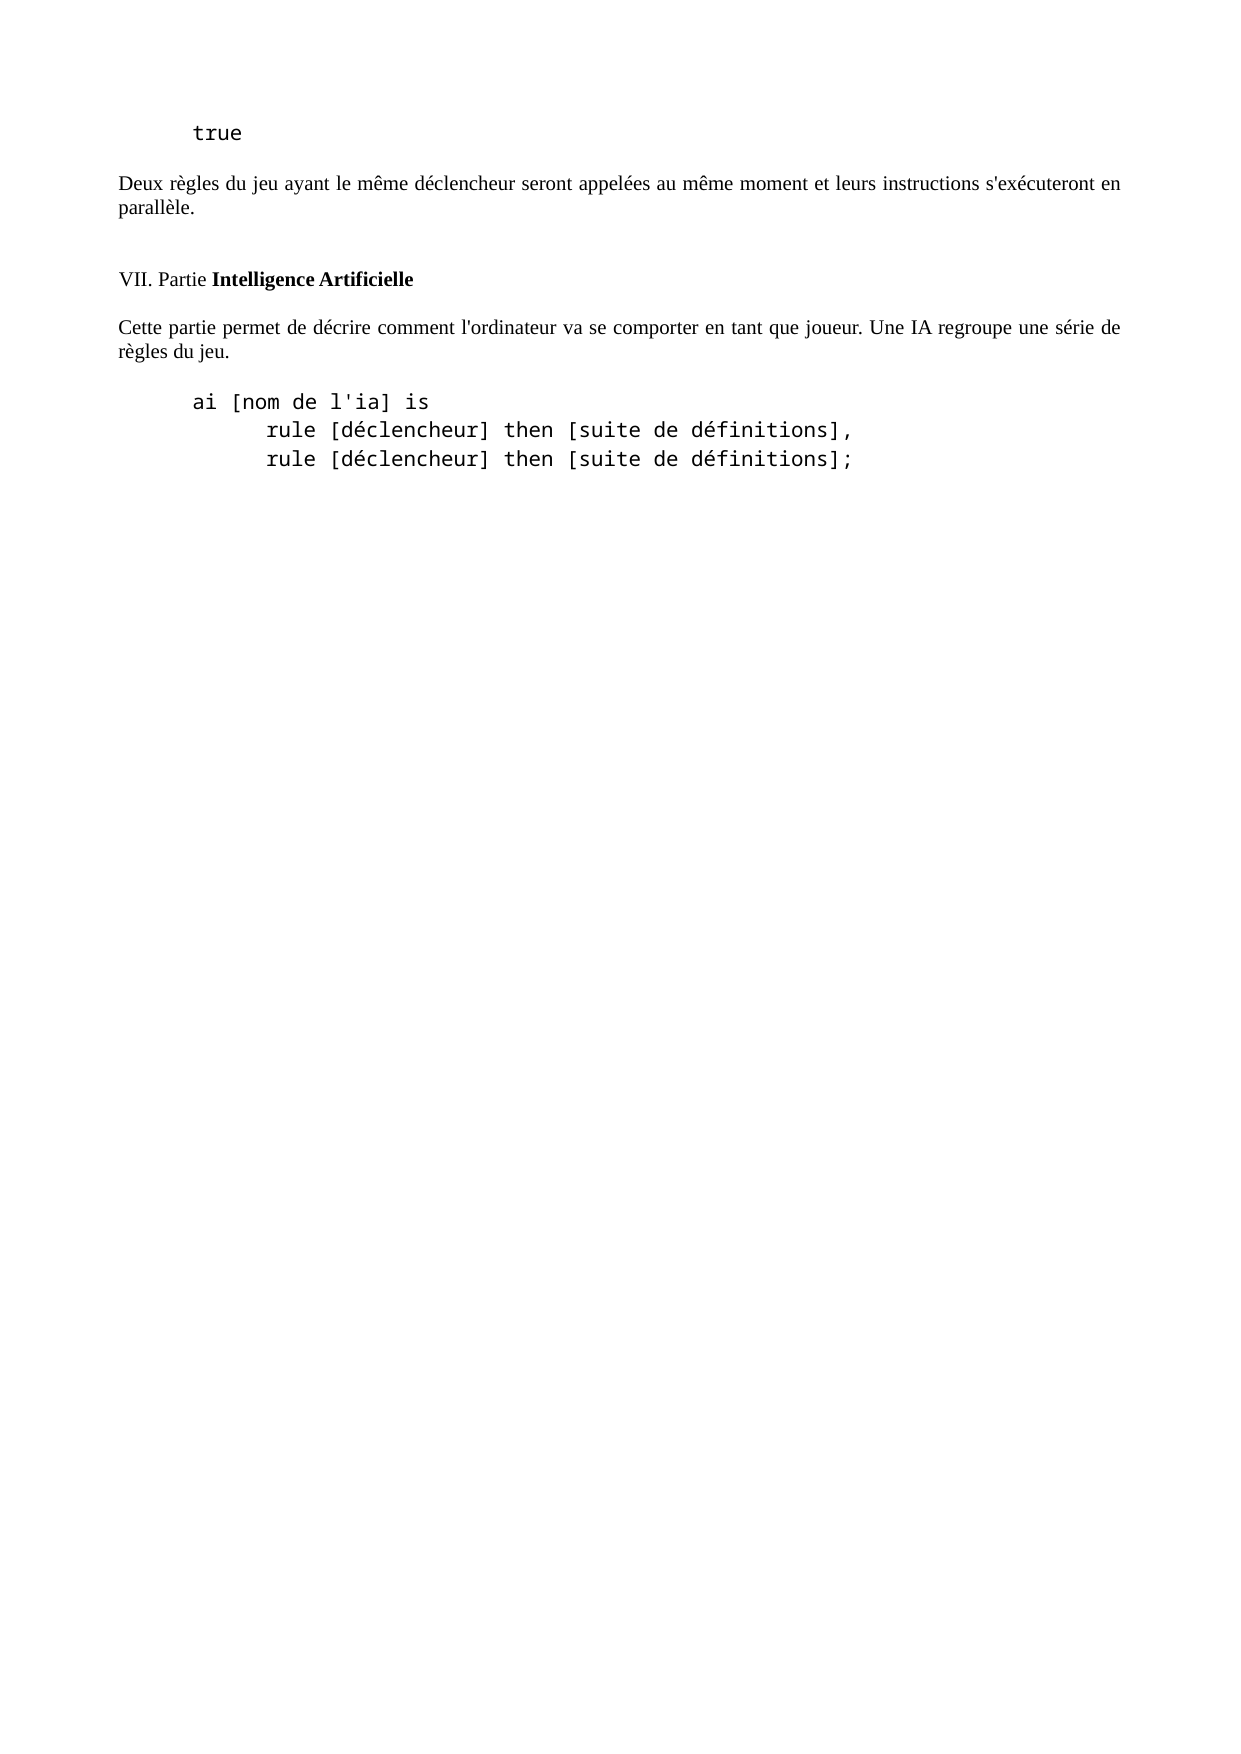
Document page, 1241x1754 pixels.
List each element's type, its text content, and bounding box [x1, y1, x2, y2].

text VII. Partie Intelligence Artificielle [44, 267, 1122, 291]
text Cette partie permet de décrire comment l'ordinateur va se comporter en tant que joueur. Une IA regroupe une série de règles du jeu. [118, 315, 1122, 363]
text Deux règles du jeu ayant le même déclencheur seront appelées au même moment et leurs instructions s'exécuteront en parallèle. [118, 171, 1122, 219]
text rule [déclencheur] then [suite de définitions]; [118, 444, 1122, 472]
text rule [déclencheur] then [suite de définitions], [118, 416, 1122, 444]
text true [118, 118, 1122, 147]
text ai [nom de l'ia] is [118, 387, 1122, 416]
